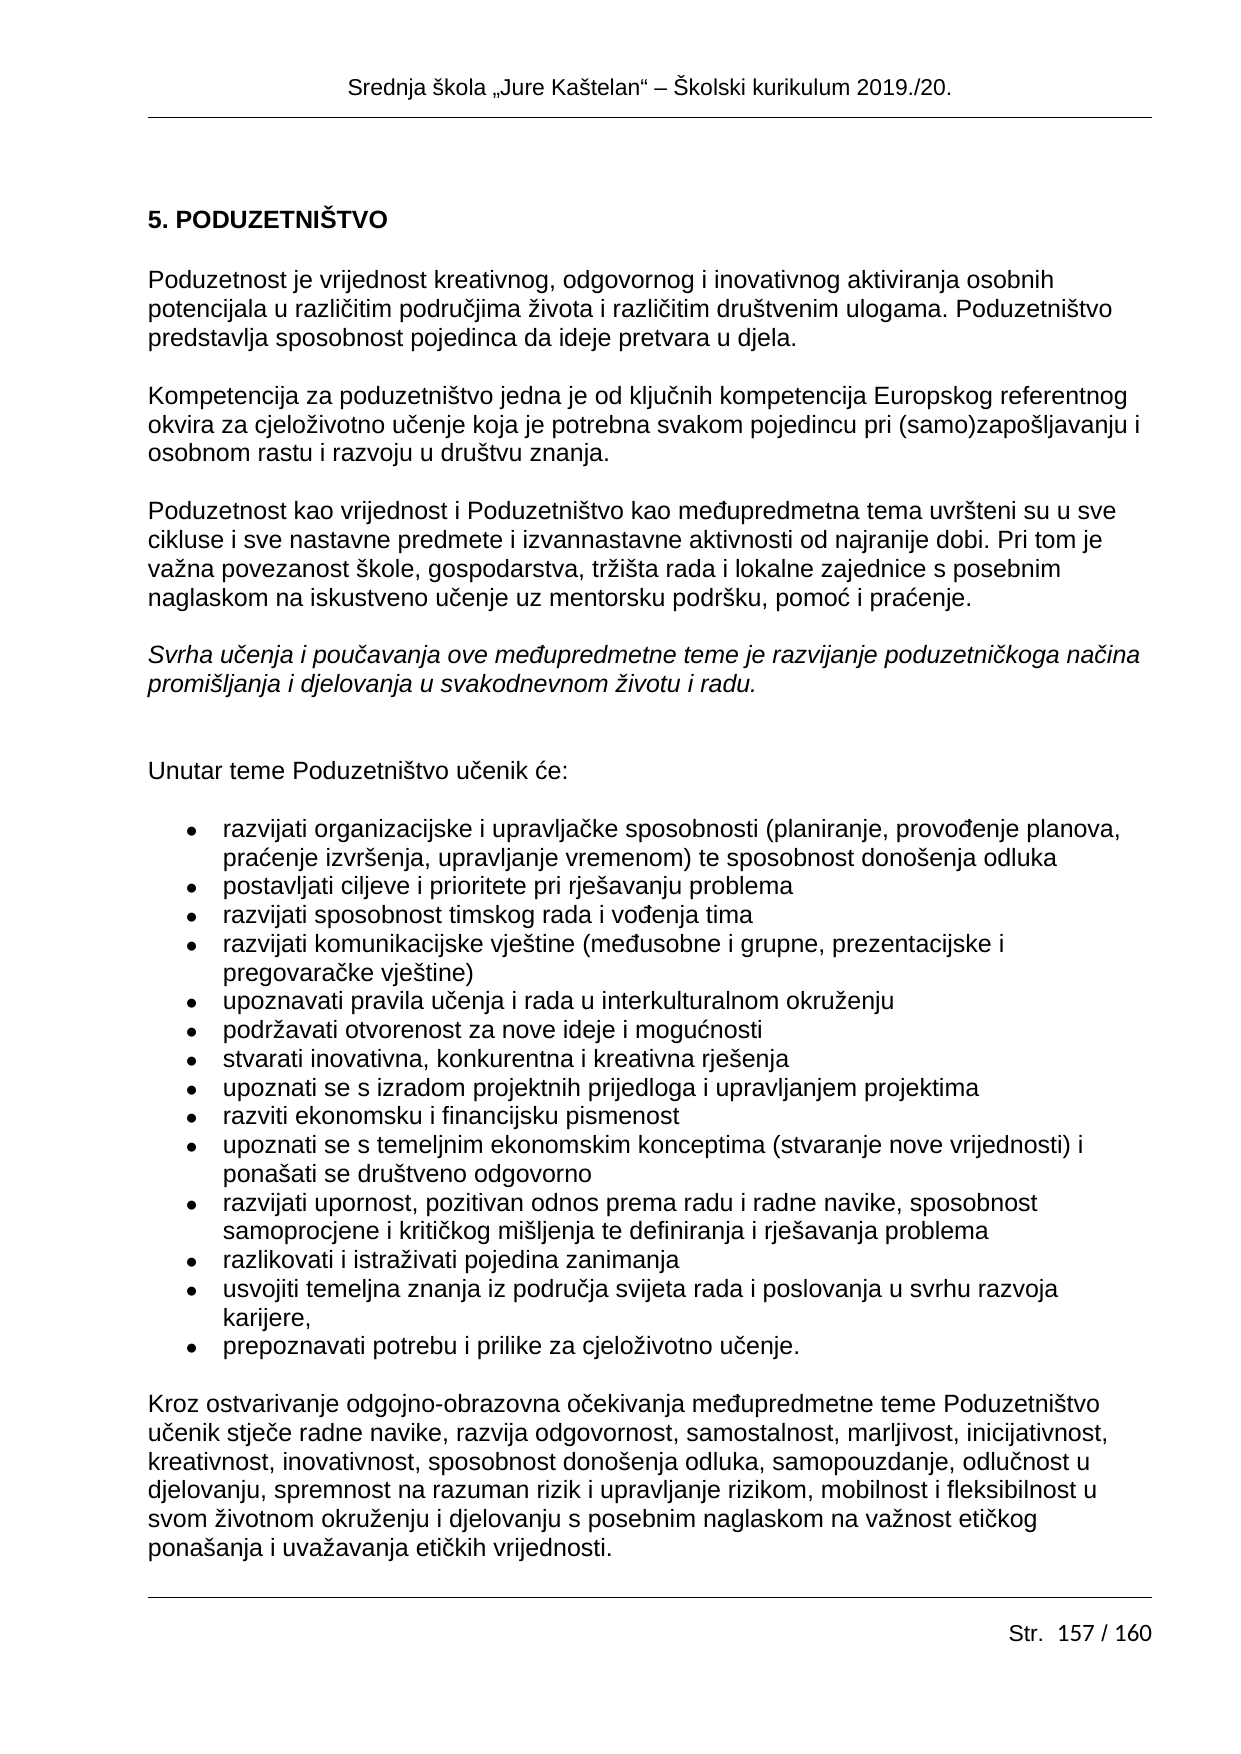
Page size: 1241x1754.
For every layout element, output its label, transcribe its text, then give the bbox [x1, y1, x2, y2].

list razvijati komunikacijske vještine (međusobne i grupne, prezentacijske i pregovaračke vještine) [185, 929, 1152, 986]
text Unutar teme Poduzetništvo učenik će: [148, 756, 1152, 785]
list upoznati se s temeljnim ekonomskim konceptima (stvaranje nove vrijednosti) i ponašati se društveno odgovorno [185, 1130, 1152, 1188]
text Kompetencija za poduzetništvo jedna je od ključnih kompetencija Europskog referentnog okvira za cjeloživotno učenje koja je potrebna svakom pojedincu pri (samo)zapošljavanju i osobnom rastu i razvoju u društvu znanja. [148, 381, 1152, 467]
list postavljati ciljeve i prioritete pri rješavanju problema [185, 871, 1152, 900]
list podržavati otvorenost za nove ideje i mogućnosti [185, 1015, 1152, 1044]
list usvojiti temeljna znanja iz područja svijeta rada i poslovanja u svrhu razvoja karijere, [185, 1274, 1152, 1331]
list stvarati inovativna, konkurentna i kreativna rješenja [185, 1044, 1152, 1073]
text Poduzetnost kao vrijednost i Poduzetništvo kao međupredmetna tema uvršteni su u sve cikluse i sve nastavne predmete i izvannastavne aktivnosti od najranije dobi. Pri tom je važna povezanost škole, gospodarstva, tržišta rada i lokalne zajednice s posebnim naglaskom na iskustveno učenje uz mentorsku podršku, pomoć i praćenje. [148, 496, 1152, 611]
list razviti ekonomsku i financijsku pismenost [185, 1101, 1152, 1130]
list razvijati sposobnost timskog rada i vođenja tima [185, 900, 1152, 929]
list razvijati organizacijske i upravljačke sposobnosti (planiranje, provođenje planova, praćenje izvršenja, upravljanje vremenom) te sposobnost donošenja odluka [185, 814, 1152, 871]
list razvijati upornost, pozitivan odnos prema radu i radne navike, sposobnost samoprocjene i kritičkog mišljenja te definiranja i rješavanja problema [185, 1188, 1152, 1245]
text Kroz ostvarivanje odgojno-obrazovna očekivanja međupredmetne teme Poduzetništvo učenik stječe radne navike, razvija odgovornost, samostalnost, marljivost, inicijativnost, kreativnost, inovativnost, sposobnost donošenja odluka, samopouzdanje, odlučnost u djelovanju, spremnost na razuman rizik i upravljanje rizikom, mobilnost i fleksibilnost u svom životnom okruženju i djelovanju s posebnim naglaskom na važnost etičkog ponašanja i uvažavanja etičkih vrijednosti. [148, 1389, 1152, 1562]
list razlikovati i istraživati pojedina zanimanja [185, 1245, 1152, 1274]
list upoznavati pravila učenja i rada u interkulturalnom okruženju [185, 986, 1152, 1015]
list upoznati se s izradom projektnih prijedloga i upravljanjem projektima [185, 1073, 1152, 1101]
list prepoznavati potrebu i prilike za cjeloživotno učenje. [185, 1331, 1152, 1360]
text Svrha učenja i poučavanja ove međupredmetne teme je razvijanje poduzetničkoga načina promišljanja i djelovanja u svakodnevnom životu i radu. [148, 641, 1152, 698]
text 5. PODUZETNIŠTVO [148, 206, 1152, 234]
text Poduzetnost je vrijednost kreativnog, odgovornog i inovativnog aktiviranja osobnih potencijala u različitim područjima života i različitim društvenim ulogama. Poduzetništvo predstavlja sposobnost pojedinca da ideje pretvara u djela. [148, 266, 1152, 352]
